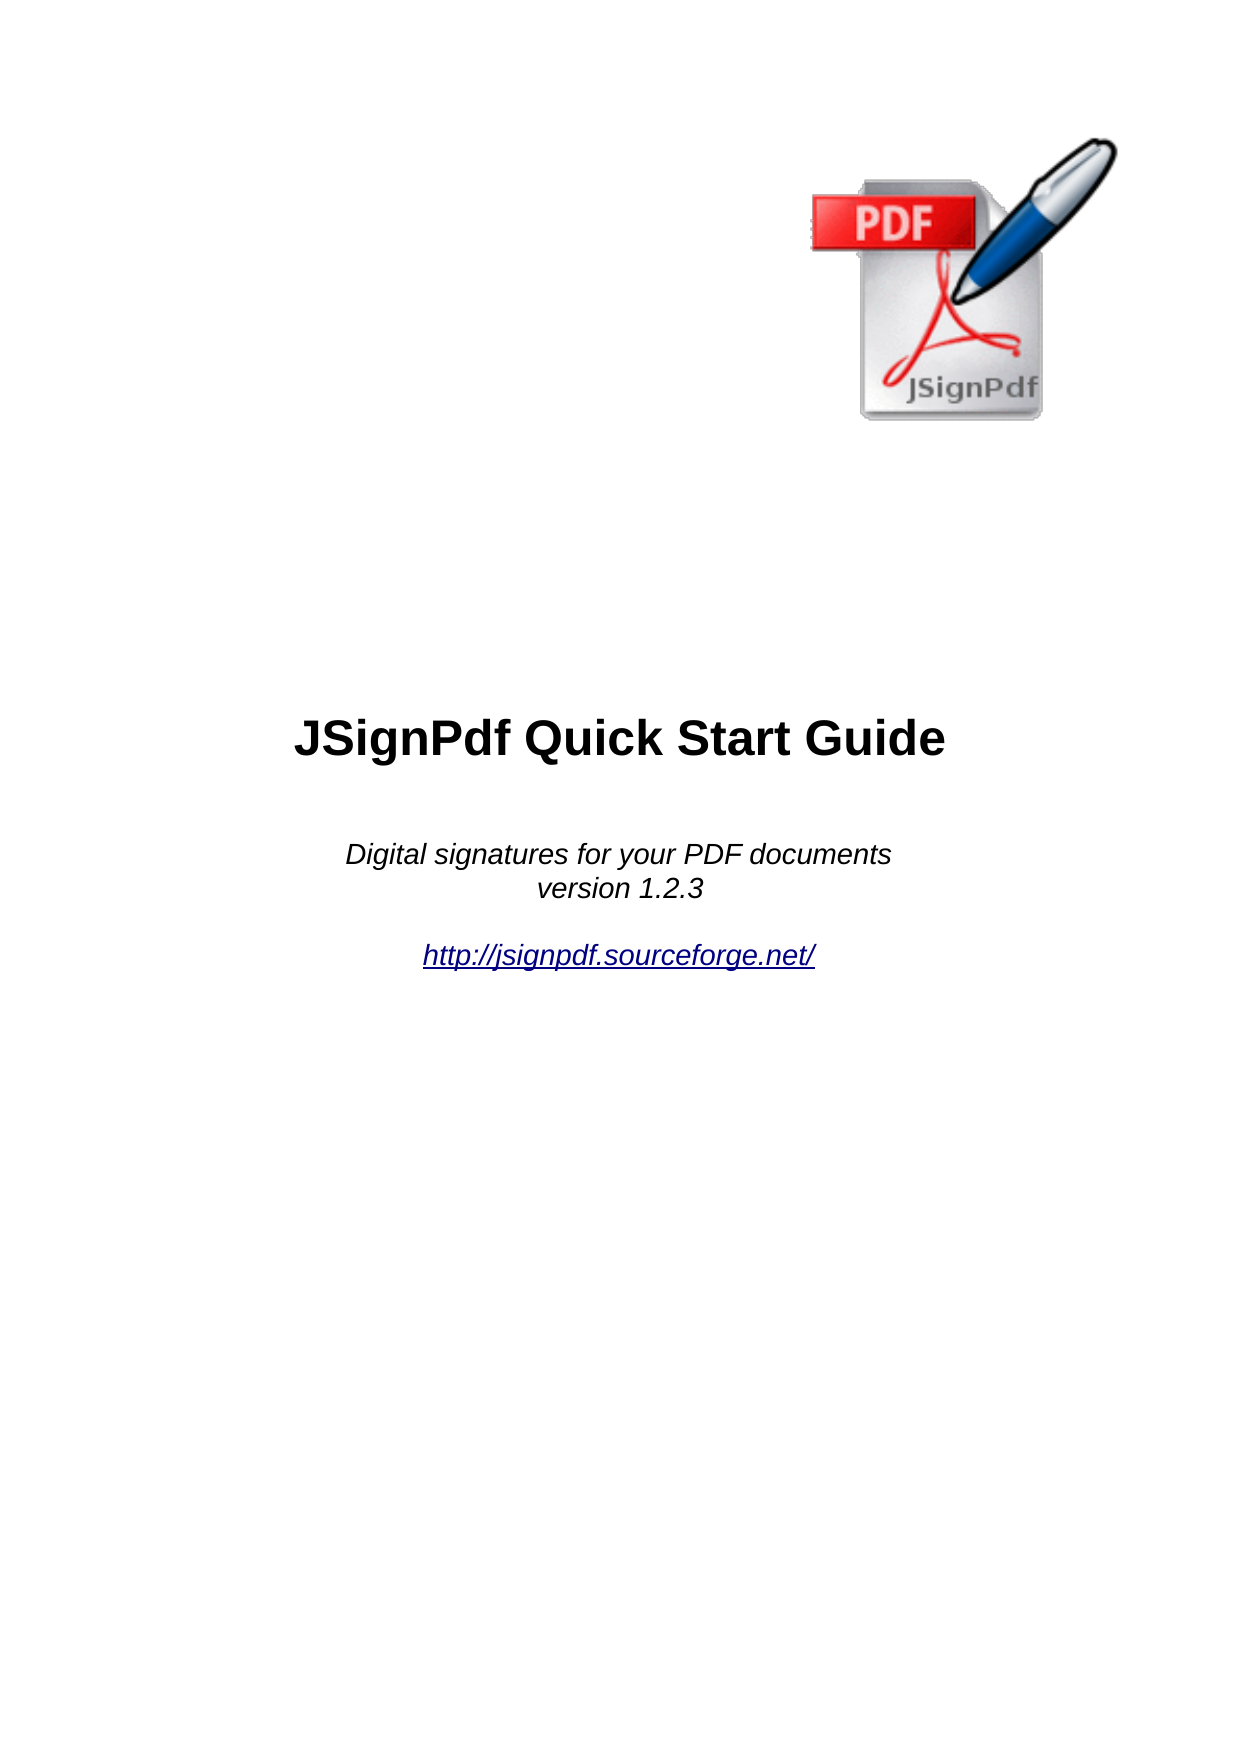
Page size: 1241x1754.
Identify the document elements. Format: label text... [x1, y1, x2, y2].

subtitle Digital signatures for your PDF documents version 1.2.3 http://jsignpdf.sourceforge.net/ [118, 837, 1122, 971]
title JSignPdf Quick Start Guide [118, 708, 1122, 766]
picture [809, 118, 1122, 431]
